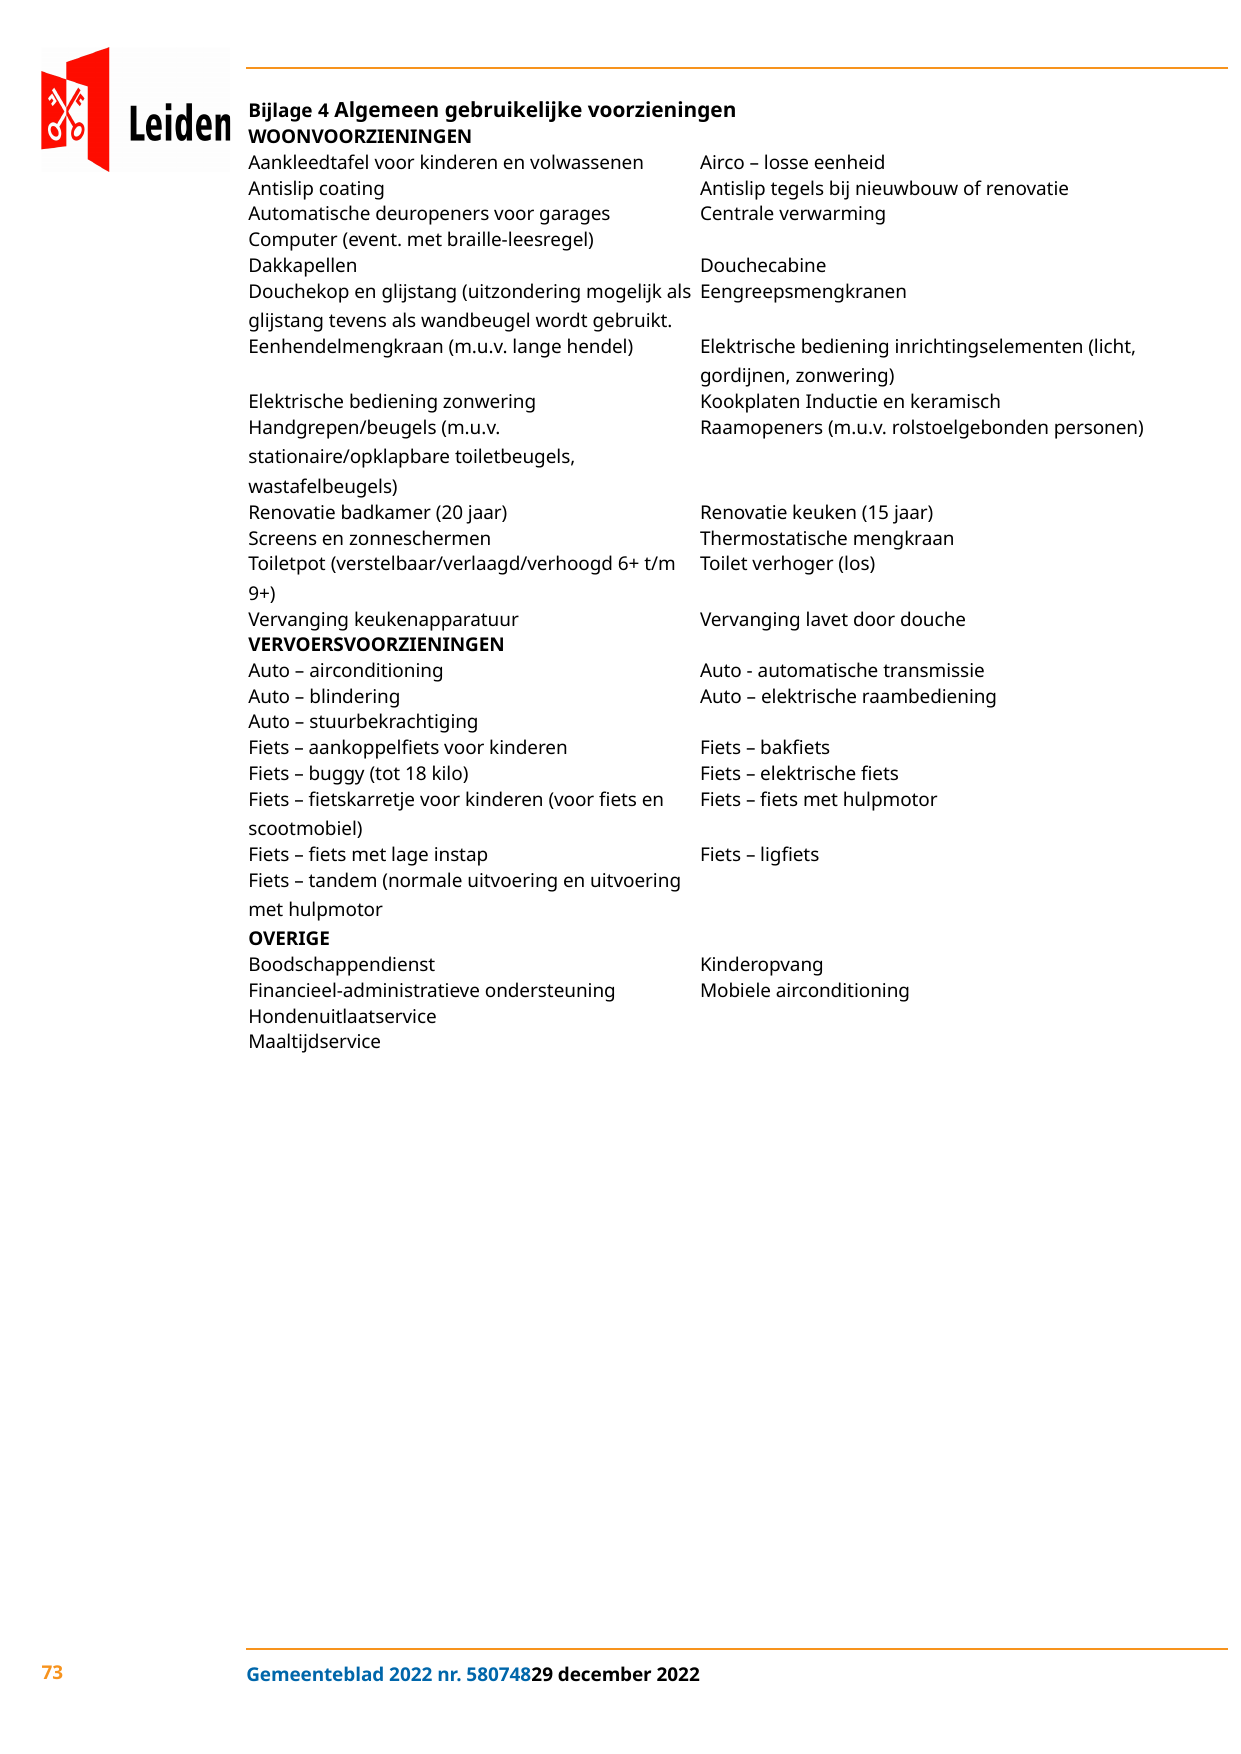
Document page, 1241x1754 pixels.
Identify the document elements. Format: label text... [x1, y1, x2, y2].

table_cell Auto – elektrische raambediening [700, 683, 1152, 709]
table_cell Eengreepsmengkranen [700, 278, 1152, 333]
table_cell Auto - automatische transmissie [700, 657, 1152, 683]
table_cell Douchecabine [700, 252, 1152, 278]
table_cell Fiets – buggy (tot 18 kilo) [248, 760, 700, 786]
table_cell Fiets – elektrische fiets [700, 760, 1152, 786]
table_cell Fiets – aankoppelfiets voor kinderen [248, 735, 700, 760]
table_cell Hondenuitlaatservice [248, 1003, 700, 1028]
table_cell Elektrische bediening zonwering [248, 389, 700, 414]
table_cell Automatische deuropeners voor garages [248, 201, 700, 226]
table_cell Elektrische bediening inrichtingselementen (licht, gordijnen, zonwering) [700, 333, 1152, 388]
table_cell Toiletpot (verstelbaar/verlaagd/verhoogd 6+ t/m 9+) [248, 551, 700, 606]
table_cell Douchekop en glijstang (uitzondering mogelijk als glijstang tevens als wandbeugel wordt gebruikt. [248, 278, 700, 333]
table_cell Kookplaten Inductie en keramisch [700, 389, 1152, 414]
table_cell Auto – stuurbekrachtiging [248, 709, 700, 734]
table_cell Toilet verhoger (los) [700, 551, 1152, 606]
text Bijlage 4 Algemeen gebruikelijke voorzieningen [248, 95, 1152, 123]
table_cell Renovatie badkamer (20 jaar) [248, 499, 700, 525]
table_cell [700, 1003, 1152, 1028]
table_cell Fiets – fiets met lage instap [248, 841, 700, 867]
table_cell Antislip coating [248, 175, 700, 201]
table_cell Screens en zonneschermen [248, 525, 700, 551]
table_cell Airco – losse eenheid [700, 149, 1152, 175]
table_cell Fiets – bakfiets [700, 735, 1152, 760]
table_cell Dakkapellen [248, 252, 700, 278]
table_header OVERIGE [248, 926, 1152, 951]
table_cell [700, 1029, 1152, 1054]
table_cell Antislip tegels bij nieuwbouw of renovatie [700, 175, 1152, 201]
table_cell [700, 226, 1152, 252]
table_cell Fiets – fietskarretje voor kinderen (voor fiets en scootmobiel) [248, 786, 700, 841]
table_header WOONVOORZIENINGEN [248, 124, 1152, 149]
table_cell Thermostatische mengkraan [700, 525, 1152, 551]
table_cell VERVOERSVOORZIENINGEN [248, 632, 1152, 657]
table_cell Fiets – fiets met hulpmotor [700, 786, 1152, 841]
table_cell Vervanging keukenapparatuur [248, 606, 700, 632]
table_cell Kinderopvang [700, 951, 1152, 977]
table_cell Auto – blindering [248, 683, 700, 709]
table_cell Aankleedtafel voor kinderen en volwassenen [248, 149, 700, 175]
table_cell Renovatie keuken (15 jaar) [700, 499, 1152, 525]
table_cell Boodschappendienst [248, 951, 700, 977]
table_cell [700, 867, 1152, 922]
table_cell Mobiele airconditioning [700, 977, 1152, 1003]
table_cell Auto – airconditioning [248, 657, 700, 683]
table_cell Raamopeners (m.u.v. rolstoelgebonden personen) [700, 414, 1152, 499]
table_cell Fiets – tandem (normale uitvoering en uitvoering met hulpmotor [248, 867, 700, 922]
table_cell Fiets – ligfiets [700, 841, 1152, 867]
table_cell Eenhendelmengkraan (m.u.v. lange hendel) [248, 333, 700, 388]
table_cell Vervanging lavet door douche [700, 606, 1152, 632]
table_cell [700, 709, 1152, 734]
table_cell Financieel-administratieve ondersteuning [248, 977, 700, 1003]
table_cell Maaltijdservice [248, 1029, 700, 1054]
table_cell Centrale verwarming [700, 201, 1152, 226]
table_cell Computer (event. met braille-leesregel) [248, 226, 700, 252]
table_cell Handgrepen/beugels (m.u.v. stationaire/opklapbare toiletbeugels, wastafelbeugels) [248, 414, 700, 499]
picture [41, 47, 231, 172]
